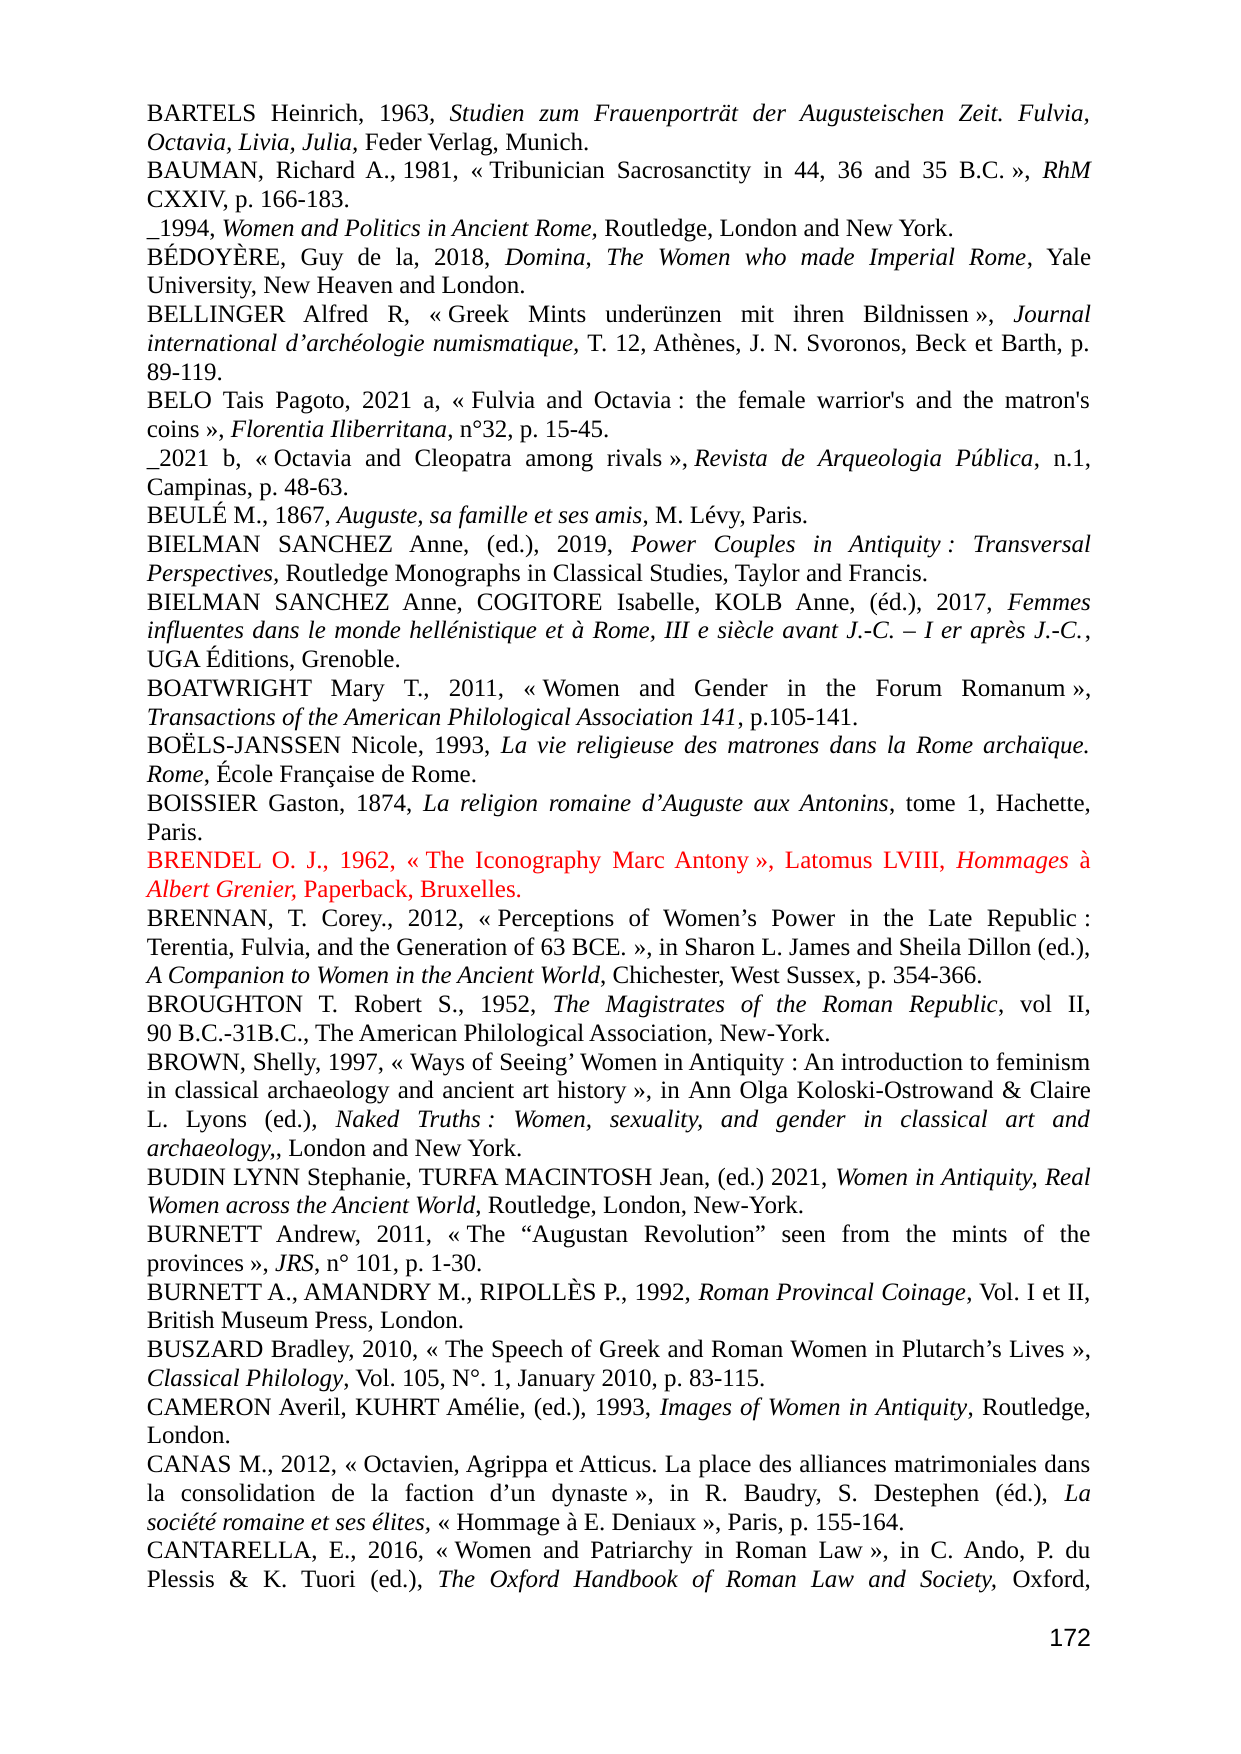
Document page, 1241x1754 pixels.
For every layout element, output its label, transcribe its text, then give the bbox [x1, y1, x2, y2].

text BOATWRIGHT Mary T., 2011, « Women and Gender in the Forum Romanum », Transactions of the American Philological Association 141, p.105-141. [147, 673, 1091, 731]
text BROUGHTON T. Robert S., 1952, The Magistrates of the Roman Republic, vol II, 90 B.C.‑31B.C., The American Philological Association, New-York. [147, 989, 1091, 1047]
text BAUMAN, Richard A., 1981, « Tribunician Sacrosanctity in 44, 36 and 35 B.C. », RhM CXXIV, p. 166-183. [147, 156, 1091, 213]
text BEULÉ M., 1867, Auguste, sa famille et ses amis, M. Lévy, Paris. [147, 501, 1091, 529]
text CANTARELLA, E., 2016, « Women and Patriarchy in Roman Law », in C. Ando, P. du Plessis & K. Tuori (ed.), The Oxford Handbook of Roman Law and Society, Oxford, [147, 1536, 1091, 1593]
text BRENNAN, T. Corey., 2012, « Perceptions of Women’s Power in the Late Republic : Terentia, Fulvia, and the Generation of 63 BCE. », in Sharon L. James and Sheila Dillon (ed.), A Companion to Women in the Ancient World, Chichester, West Sussex, p. 354-366. [147, 903, 1091, 989]
text BARTELS Heinrich, 1963, Studien zum Frauenporträt der Augusteischen Zeit. Fulvia, Octavia, Livia, Julia, Feder Verlag, Munich. [147, 98, 1091, 156]
text BURNETT A., AMANDRY M., RIPOLLÈS P., 1992, Roman Provincal Coinage, Vol. I et II, British Museum Press, London. [147, 1277, 1091, 1334]
text BELLINGER Alfred R, « Greek Mints underünzen mit ihren Bildnissen », Journal international d’archéologie numismatique, T. 12, Athènes, J. N. Svoronos, Beck et Barth, p. 89-119. [147, 299, 1091, 386]
text _2021 b, « Octavia and Cleopatra among rivals », Revista de Arqueologia Pública, n.1, Campinas, p. 48-63. [147, 443, 1091, 501]
text BOISSIER Gaston, 1874, La religion romaine d’Auguste aux Antonins, tome 1, Hachette, Paris. [147, 788, 1091, 846]
text BÉDOYÈRE, Guy de la, 2018, Domina, The Women who made Imperial Rome, Yale University, New Heaven and London. [147, 242, 1091, 299]
text BRENDEL O. J., 1962, « The Iconography Marc Antony », Latomus LVIII, Hommages à Albert Grenier, Paperback, Bruxelles. [147, 846, 1091, 903]
text CANAS M., 2012, « Octavien, Agrippa et Atticus. La place des alliances matrimoniales dans la consolidation de la faction d’un dynaste », in R. Baudry, S. Destephen (éd.), La société romaine et ses élites, « Hommage à E. Deniaux », Paris, p. 155-164. [147, 1449, 1091, 1536]
text BELO Tais Pagoto, 2021 a, « Fulvia and Octavia : the female warrior's and the matron's coins », Florentia Iliberritana, n°32, p. 15-45. [147, 386, 1091, 443]
text BIELMAN SANCHEZ Anne, (ed.), 2019, Power Couples in Antiquity : Transversal Perspectives, Routledge Monographs in Classical Studies, Taylor and Francis. [147, 529, 1091, 587]
text BROWN, Shelly, 1997, « Ways of Seeing’ Women in Antiquity : An introduction to feminism in classical archaeology and ancient art history », in Ann Olga Koloski-Ostrowand & Claire L. Lyons (ed.), Naked Truths : Women, sexuality, and gender in classical art and archaeology,, London and New York. [147, 1047, 1091, 1162]
text BIELMAN SANCHEZ Anne, COGITORE Isabelle, KOLB Anne, (éd.), 2017, Femmes influentes dans le monde hellénistique et à Rome, III e siècle avant J.-C. – I er après J.-C., UGA Éditions, Grenoble. [147, 587, 1091, 673]
text CAMERON Averil, KUHRT Amélie, (ed.), 1993, Images of Women in Antiquity, Routledge, London. [147, 1392, 1091, 1449]
text BOËLS-JANSSEN Nicole, 1993, La vie religieuse des matrones dans la Rome archaïque. Rome, École Française de Rome. [147, 731, 1091, 788]
text BURNETT Andrew, 2011, « The “Augustan Revolution” seen from the mints of the provinces », JRS, n° 101, p. 1-30. [147, 1219, 1091, 1277]
text _1994, Women and Politics in Ancient Rome, Routledge, London and New York. [147, 213, 1091, 242]
text BUDIN LYNN Stephanie, TURFA MACINTOSH Jean, (ed.) 2021, Women in Antiquity, Real Women across the Ancient World, Routledge, London, New-York. [147, 1162, 1091, 1219]
text BUSZARD Bradley, 2010, « The Speech of Greek and Roman Women in Plutarch’s Lives », Classical Philology, Vol. 105, N°. 1, January 2010, p. 83-115. [147, 1334, 1091, 1392]
